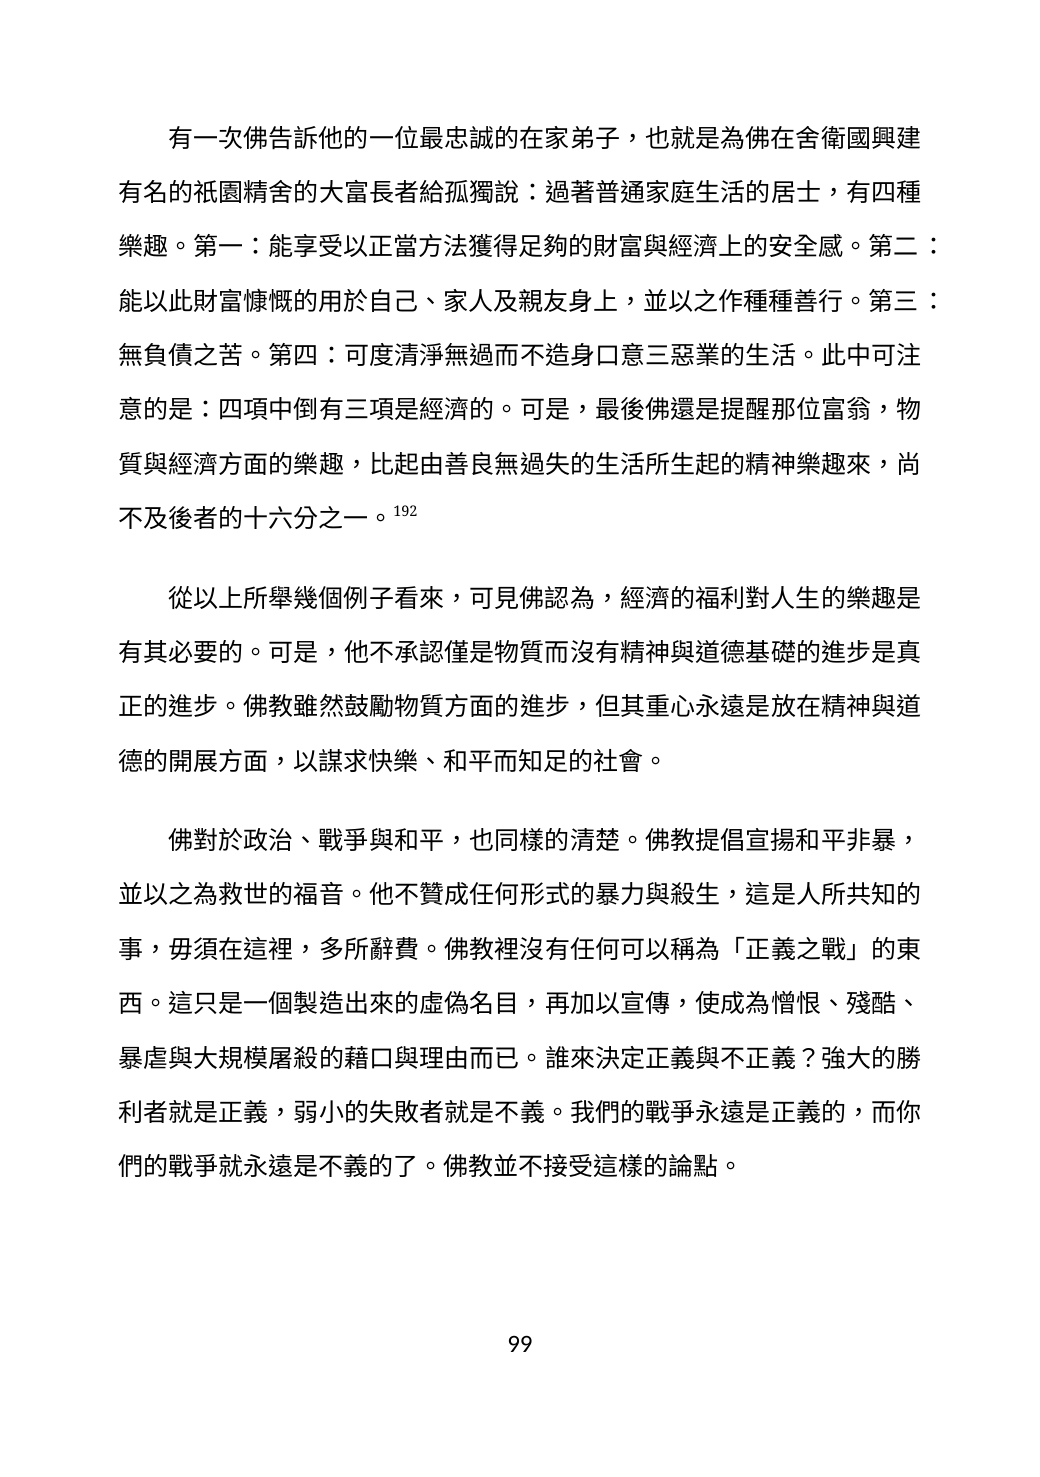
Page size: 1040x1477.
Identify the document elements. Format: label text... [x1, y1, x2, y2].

text 有一次佛告訴他的一位最忠誠的在家弟子，也就是為佛在舍衛國興建有名的祇園精舍的大富長者給孤獨說：過著普通家庭生活的居士，有四種樂趣。第一：能享受以正當方法獲得足夠的財富與經濟上的安全感。第二：能以此財富慷慨的用於自己、家人及親友身上，並以之作種種善行。第三：無負債之苦。第四：可度清淨無過而不造身口意三惡業的生活。此中可注意的是：四項中倒有三項是經濟的。可是，最後佛還是提醒那位富翁，物質與經濟方面的樂趣，比起由善良無過失的生活所生起的精神樂趣來，尚不及後者的十六分之一。 [118, 118, 921, 535]
text 從以上所舉幾個例子看來，可見佛認為，經濟的福利對人生的樂趣是有其必要的。可是，他不承認僅是物質而沒有精神與道德基礎的進步是真正的進步。佛教雖然鼓勵物質方面的進步，但其重心永遠是放在精神與道德的開展方面，以謀求快樂、和平而知足的社會。 [118, 578, 921, 777]
text 佛對於政治、戰爭與和平，也同樣的清楚。佛教提倡宣揚和平非暴，並以之為救世的福音。他不贊成任何形式的暴力與殺生，這是人所共知的事，毋須在這裡，多所辭費。佛教裡沒有任何可以稱為「正義之戰」的東西。這只是一個製造出來的虛偽名目，再加以宣傳，使成為憎恨、殘酷、暴虐與大規模屠殺的藉口與理由而已。誰來決定正義與不正義？強大的勝利者就是正義，弱小的失敗者就是不義。我們的戰爭永遠是正義的，而你們的戰爭就永遠是不義的了。佛教並不接受這樣的論點。 [118, 821, 921, 1183]
